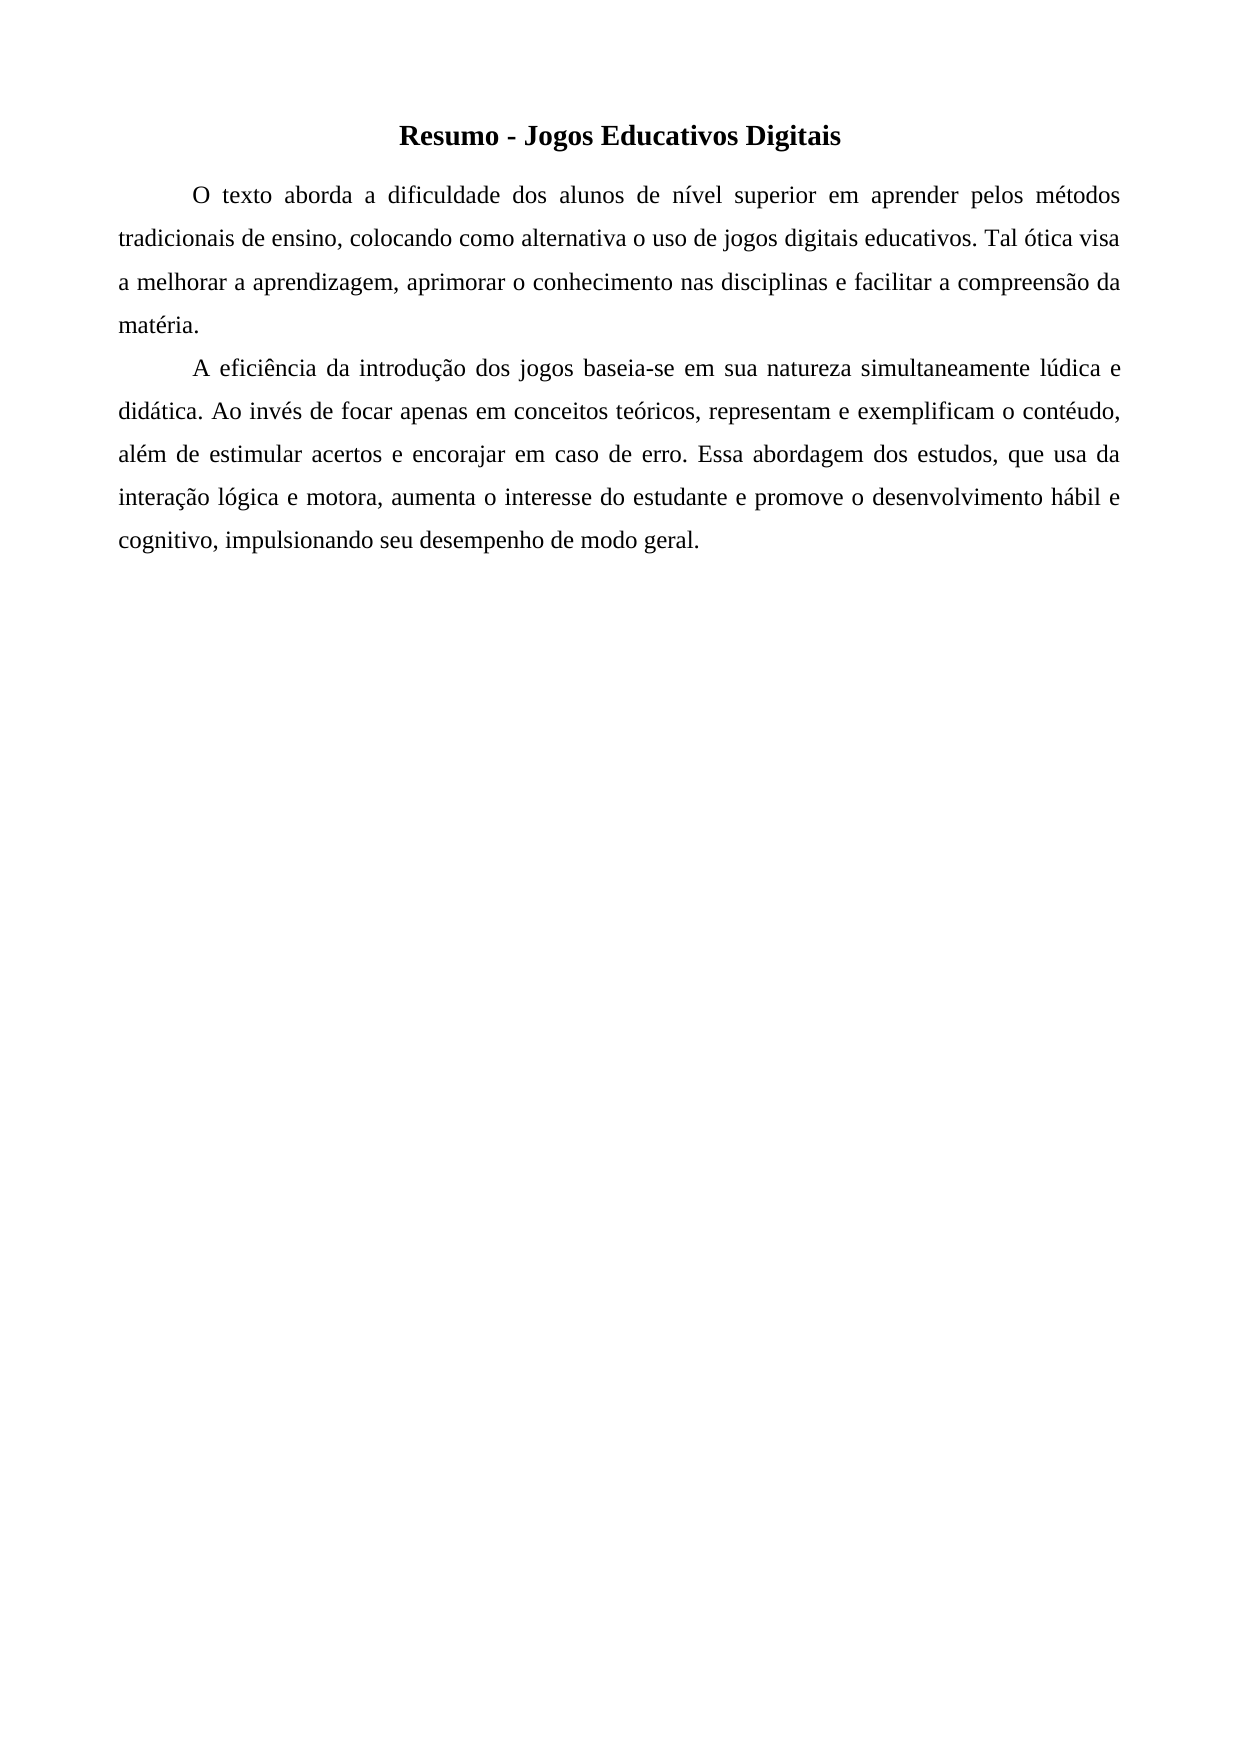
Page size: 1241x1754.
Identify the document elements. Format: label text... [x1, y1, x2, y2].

text O texto aborda a dificuldade dos alunos de nível superior em aprender pelos métodos tradicionais de ensino, colocando como alternativa o uso de jogos digitais educativos. Tal ótica visa a melhorar a aprendizagem, aprimorar o conhecimento nas disciplinas e facilitar a compreensão da matéria. [118, 180, 1122, 338]
text A eficiência da introdução dos jogos baseia-se em sua natureza simultaneamente lúdica e didática. Ao invés de focar apenas em conceitos teóricos, representam e exemplificam o contéudo, além de estimular acertos e encorajar em caso de erro. Essa abordagem dos estudos, que usa da interação lógica e motora, aumenta o interesse do estudante e promove o desenvolvimento hábil e cognitivo, impulsionando seu desempenho de modo geral. [118, 353, 1122, 554]
text Resumo - Jogos Educativos Digitais [118, 118, 1122, 152]
